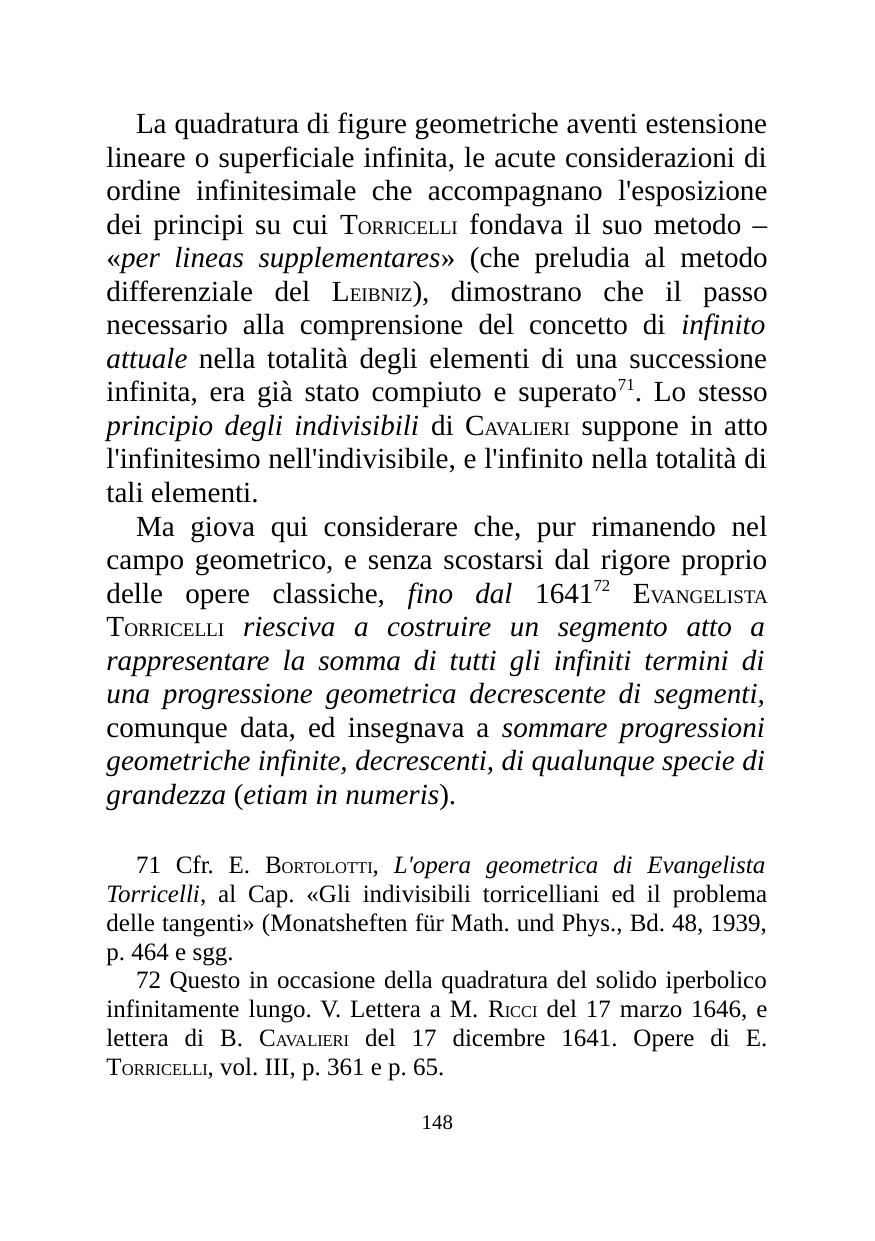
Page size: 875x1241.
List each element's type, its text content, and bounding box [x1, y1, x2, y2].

text La quadratura di figure geometriche aventi estensione lineare o superficiale infinita, le acute considerazioni di ordine infinitesimale che accompagnano l'esposizione dei principi su cui Torricelli fondava il suo metodo – «per lineas supplementares» (che preludia al metodo differenziale del Leibniz), dimostrano che il passo necessario alla comprensione del concetto di infinito attuale nella totalità degli elementi di una successione infinita, era già stato compiuto e superato. Lo stesso principio degli indivisibili di Cavalieri suppone in atto l'infinitesimo nell'indivisibile, e l'infinito nella totalità di tali elementi. [106, 106, 768, 509]
text Questo in occasione della quadratura del solido iperbolico infinitamente lungo. V. Lettera a M. Ricci del 17 marzo 1646, e lettera di B. Cavalieri del 17 dicembre 1641. Opere di E. Torricelli, vol. III, p. 361 e p. 65. [106, 965, 768, 1080]
text Cfr. E. Bortolotti, L'opera geometrica di Evangelista Torricelli, al Cap. «Gli indivisibili torricelliani ed il problema delle tangenti» (Monatsheften für Math. und Phys., Bd. 48, 1939, p. 464 e sgg. [106, 850, 768, 965]
text Ma giova qui considerare che, pur rimanendo nel campo geometrico, e senza scostarsi dal rigore proprio delle opere classiche, fino dal 1641 Evangelista Torricelli riesciva a costruire un segmento atto a rappresentare la somma di tutti gli infiniti termini di una progressione geometrica decrescente di segmenti, comunque data, ed insegnava a sommare progressioni geometriche infinite, decrescenti, di qualunque specie di grandezza (etiam in numeris). [106, 509, 768, 811]
